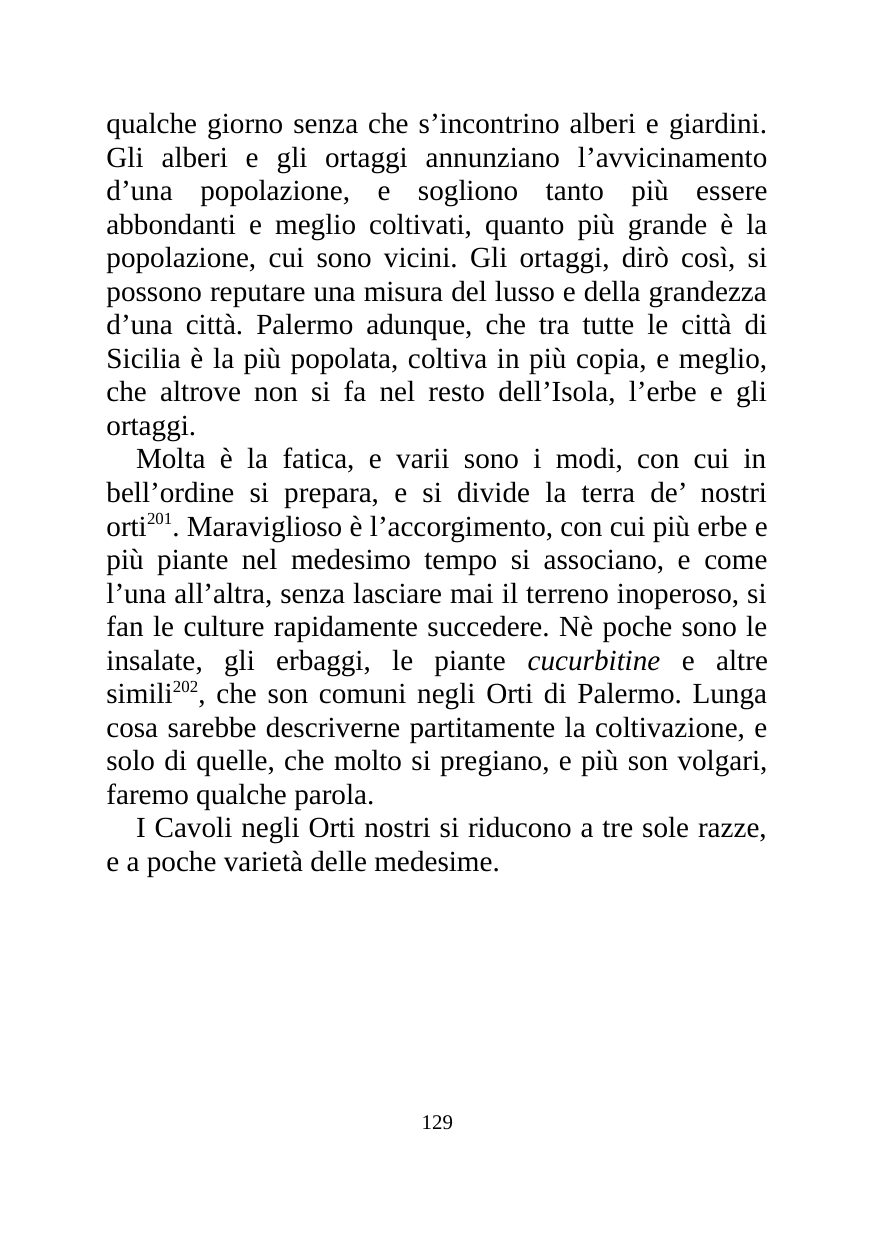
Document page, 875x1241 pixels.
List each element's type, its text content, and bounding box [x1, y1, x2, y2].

text I Cavoli negli Orti nostri si riducono a tre sole razze, e a poche varietà delle medesime. [106, 811, 768, 878]
text Molta è la fatica, e varii sono i modi, con cui in bell’ordine si prepara, e si divide la terra de’ nostri orti. Maraviglioso è l’accorgimento, con cui più erbe e più piante nel medesimo tempo si associano, e come l’una all’altra, senza lasciare mai il terreno inoperoso, si fan le culture rapidamente succedere. Nè poche sono le insalate, gli erbaggi, le piante cucurbitine e altre simili, che son comuni negli Orti di Palermo. Lunga cosa sarebbe descriverne partitamente la coltivazione, e solo di quelle, che molto si pregiano, e più son volgari, faremo qualche parola. [106, 442, 768, 811]
text qualche giorno senza che s’incontrino alberi e giardini. Gli alberi e gli ortaggi annunziano l’avvicinamento d’una popolazione, e sogliono tanto più essere abbondanti e meglio coltivati, quanto più grande è la popolazione, cui sono vicini. Gli ortaggi, dirò così, si possono reputare una misura del lusso e della grandezza d’una città. Palermo adunque, che tra tutte le città di Sicilia è la più popolata, coltiva in più copia, e meglio, che altrove non si fa nel resto dell’Isola, l’erbe e gli ortaggi. [106, 106, 768, 442]
